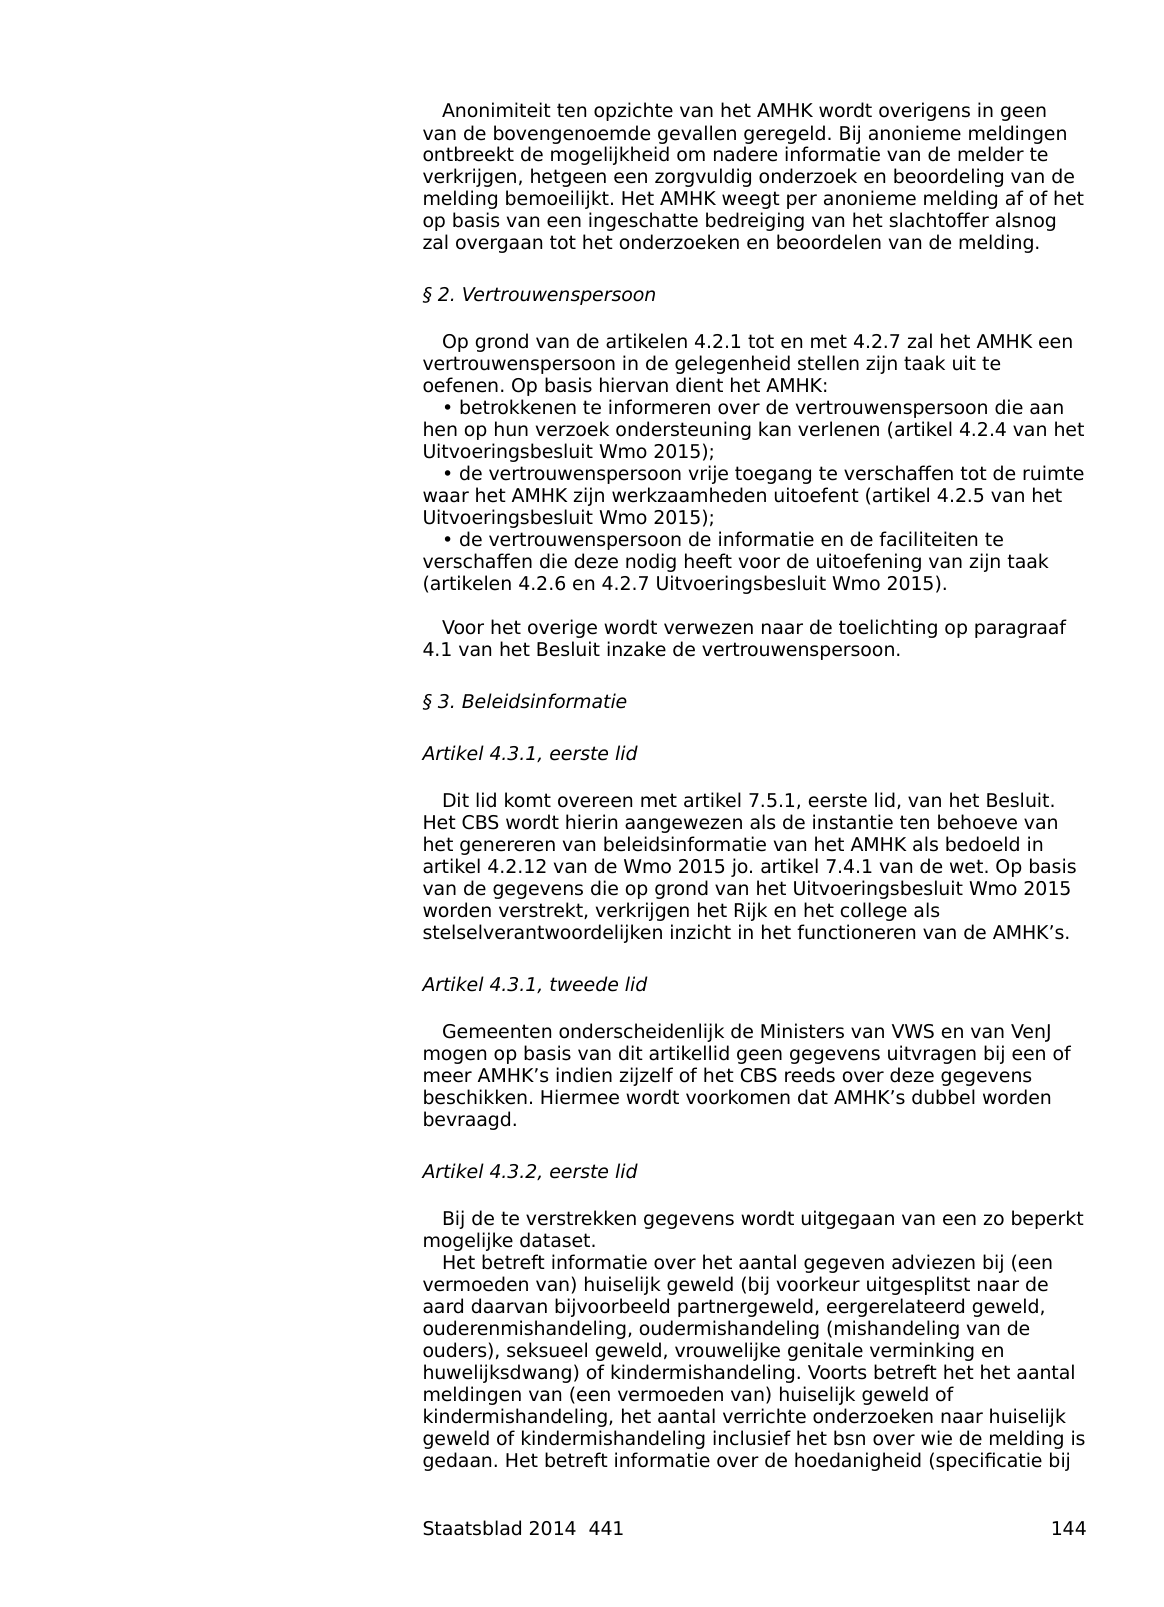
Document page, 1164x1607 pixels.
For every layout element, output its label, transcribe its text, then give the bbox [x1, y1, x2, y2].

text • de vertrouwenspersoon vrije toegang te verschaffen tot de ruimte waar het AMHK zijn werkzaamheden uitoefent (artikel 4.2.5 van het Uitvoeringsbesluit Wmo 2015); [422, 463, 1087, 529]
text Voor het overige wordt verwezen naar de toelichting op paragraaf 4.1 van het Besluit inzake de vertrouwenspersoon. [422, 617, 1087, 661]
text Het betreft informatie over het aantal gegeven adviezen bij (een vermoeden van) huiselijk geweld (bij voorkeur uitgesplitst naar de aard daarvan bijvoorbeeld partnergeweld, eergerelateerd geweld, ouderenmishandeling, oudermishandeling (mishandeling van de ouders), seksueel geweld, vrouwelijke genitale verminking en huwelijksdwang) of kindermishandeling. Voorts betreft het het aantal meldingen van (een vermoeden van) huiselijk geweld of kindermishandeling, het aantal verrichte onderzoeken naar huiselijk geweld of kindermishandeling inclusief het bsn over wie de melding is gedaan. Het betreft informatie over de hoedanigheid (specificatie bij [422, 1252, 1087, 1472]
text Gemeenten onderscheidenlijk de Ministers van VWS en van VenJ mogen op basis van dit artikellid geen gegevens uitvragen bij een of meer AMHK’s indien zijzelf of het CBS reeds over deze gegevens beschikken. Hiermee wordt voorkomen dat AMHK’s dubbel worden bevraagd. [422, 1021, 1087, 1131]
text • de vertrouwenspersoon de informatie en de faciliteiten te verschaffen die deze nodig heeft voor de uitoefening van zijn taak (artikelen 4.2.6 en 4.2.7 Uitvoeringsbesluit Wmo 2015). [422, 529, 1087, 595]
subtitle Artikel 4.3.1, eerste lid [422, 743, 1087, 765]
subtitle § 3. Beleidsinformatie [422, 691, 1087, 713]
text Dit lid komt overeen met artikel 7.5.1, eerste lid, van het Besluit. Het CBS wordt hierin aangewezen als de instantie ten behoeve van het genereren van beleidsinformatie van het AMHK als bedoeld in artikel 4.2.12 van de Wmo 2015 jo. artikel 7.4.1 van de wet. Op basis van de gegevens die op grond van het Uitvoeringsbesluit Wmo 2015 worden verstrekt, verkrijgen het Rijk en het college als stelselverantwoordelijken inzicht in het functioneren van de AMHK’s. [422, 790, 1087, 944]
subtitle Artikel 4.3.1, tweede lid [422, 974, 1087, 996]
text Op grond van de artikelen 4.2.1 tot en met 4.2.7 zal het AMHK een vertrouwenspersoon in de gelegenheid stellen zijn taak uit te oefenen. Op basis hiervan dient het AMHK: [422, 331, 1087, 397]
subtitle Artikel 4.3.2, eerste lid [422, 1161, 1087, 1183]
text Anonimiteit ten opzichte van het AMHK wordt overigens in geen van de bovengenoemde gevallen geregeld. Bij anonieme meldingen ontbreekt de mogelijkheid om nadere informatie van de melder te verkrijgen, hetgeen een zorgvuldig onderzoek en beoordeling van de melding bemoeilijkt. Het AMHK weegt per anonieme melding af of het op basis van een ingeschatte bedreiging van het slachtoffer alsnog zal overgaan tot het onderzoeken en beoordelen van de melding. [422, 100, 1087, 254]
text Bij de te verstrekken gegevens wordt uitgegaan van een zo beperkt mogelijke dataset. [422, 1208, 1087, 1252]
text • betrokkenen te informeren over de vertrouwenspersoon die aan hen op hun verzoek ondersteuning kan verlenen (artikel 4.2.4 van het Uitvoeringsbesluit Wmo 2015); [422, 397, 1087, 463]
subtitle § 2. Vertrouwenspersoon [422, 284, 1087, 306]
